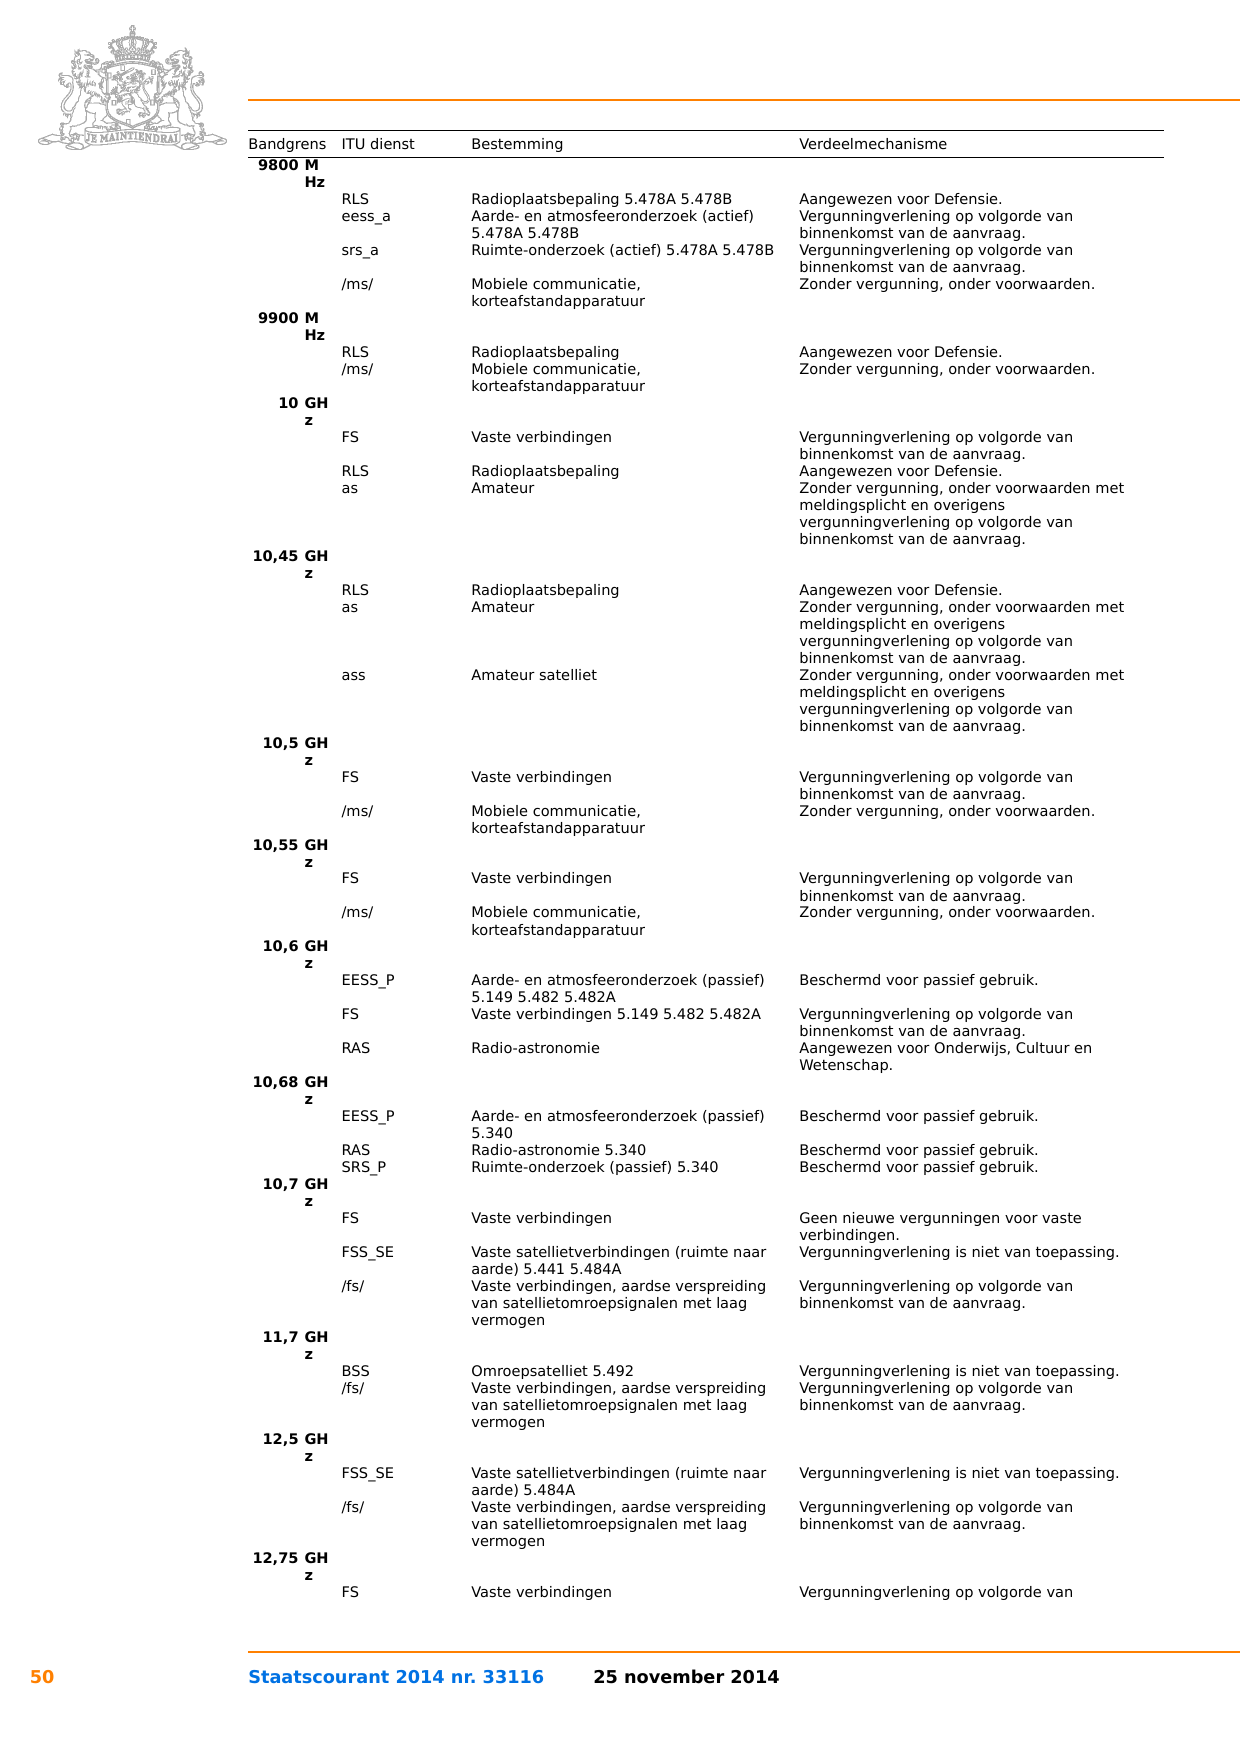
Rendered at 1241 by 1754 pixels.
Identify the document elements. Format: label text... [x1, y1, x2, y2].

table_cell [248, 1142, 298, 1159]
table_cell /ms/ [336, 276, 465, 310]
table_cell Aarde- en atmosfeeronderzoek (passief) 5.149 5.482 5.482A [465, 972, 793, 1006]
table_cell Vaste verbindingen [465, 1584, 793, 1601]
table_cell 10,5 [248, 735, 298, 768]
table_cell [298, 242, 336, 276]
table_cell [248, 463, 298, 480]
table_cell [298, 1159, 336, 1176]
table_cell Vaste verbindingen, aardse verspreiding van satellietomroepsignalen met laag vermogen [465, 1380, 793, 1431]
table_cell Vergunningverlening op volgorde van binnenkomst van de aanvraag. [793, 242, 1163, 276]
table_header ITU dienst [336, 131, 465, 157]
table_cell GHz [298, 1550, 336, 1583]
table_cell Zonder vergunning, onder voorwaarden. [793, 361, 1163, 395]
table_cell [248, 1278, 298, 1329]
table_cell [248, 1584, 298, 1601]
table_cell [793, 1074, 1163, 1108]
table_cell Aangewezen voor Defensie. [793, 582, 1163, 599]
table_cell [298, 1244, 336, 1278]
table_cell 10,6 [248, 938, 298, 972]
table_cell Beschermd voor passief gebruik. [793, 972, 1163, 1006]
table_cell Vaste verbindingen [465, 870, 793, 904]
table_cell RLS [336, 582, 465, 599]
table_cell Radio-astronomie [465, 1040, 793, 1074]
table_cell [336, 836, 465, 870]
table_cell [298, 599, 336, 667]
table_cell [465, 735, 793, 768]
table_cell [793, 1329, 1163, 1363]
table_cell [793, 395, 1163, 429]
table_cell Geen nieuwe vergunningen voor vaste verbindingen. [793, 1210, 1163, 1244]
table_cell [465, 1431, 793, 1465]
table_cell Vergunningverlening op volgorde van [793, 1584, 1163, 1601]
table_cell Zonder vergunning, onder voorwaarden met meldingsplicht en overigens vergunningverlening op volgorde van binnenkomst van de aanvraag. [793, 667, 1163, 734]
table_cell [298, 870, 336, 904]
table_cell 9900 [248, 310, 298, 344]
table_cell [465, 1074, 793, 1108]
table_cell Mobiele communicatie, korteafstandapparatuur [465, 276, 793, 310]
table_cell Zonder vergunning, onder voorwaarden met meldingsplicht en overigens vergunningverlening op volgorde van binnenkomst van de aanvraag. [793, 480, 1163, 548]
table_cell [793, 735, 1163, 768]
table_cell Vaste verbindingen [465, 1210, 793, 1244]
table_cell Beschermd voor passief gebruik. [793, 1159, 1163, 1176]
table_cell [298, 1380, 336, 1431]
table_cell GHz [298, 548, 336, 582]
table_cell Amateur satelliet [465, 667, 793, 734]
table_cell [248, 599, 298, 667]
table_cell RLS [336, 344, 465, 361]
table_cell [465, 548, 793, 582]
table_cell Aarde- en atmosfeeronderzoek (actief) 5.478A 5.478B [465, 208, 793, 242]
table_cell as [336, 480, 465, 548]
table_cell Aangewezen voor Defensie. [793, 463, 1163, 480]
table_cell Radioplaatsbepaling [465, 463, 793, 480]
table_cell [248, 1210, 298, 1244]
table_cell Aarde- en atmosfeeronderzoek (passief) 5.340 [465, 1108, 793, 1142]
table_cell Amateur [465, 599, 793, 667]
table_cell [465, 938, 793, 972]
table_cell [336, 548, 465, 582]
table_cell [248, 667, 298, 734]
table_cell FS [336, 870, 465, 904]
table_cell SRS_P [336, 1159, 465, 1176]
table_cell [298, 1363, 336, 1380]
table_cell Vaste verbindingen, aardse verspreiding van satellietomroepsignalen met laag vermogen [465, 1278, 793, 1329]
table_cell [248, 429, 298, 463]
table_cell /fs/ [336, 1499, 465, 1549]
table_cell [248, 1465, 298, 1499]
table_cell [336, 395, 465, 429]
table_cell [248, 972, 298, 1006]
table_cell Vergunningverlening op volgorde van binnenkomst van de aanvraag. [793, 870, 1163, 904]
table_cell Mobiele communicatie, korteafstandapparatuur [465, 904, 793, 938]
table_cell [793, 1550, 1163, 1583]
table_cell [248, 1040, 298, 1074]
table_cell Vergunningverlening op volgorde van binnenkomst van de aanvraag. [793, 208, 1163, 242]
table_cell [248, 1363, 298, 1380]
table_cell [298, 1006, 336, 1040]
table_cell RAS [336, 1040, 465, 1074]
table_cell [298, 582, 336, 599]
table_cell [298, 769, 336, 802]
table_cell FSS_SE [336, 1244, 465, 1278]
table_cell [298, 972, 336, 1006]
table_cell Vergunningverlening op volgorde van binnenkomst van de aanvraag. [793, 1499, 1163, 1549]
table_cell MHz [298, 310, 336, 344]
table_cell [248, 480, 298, 548]
table_cell Amateur [465, 480, 793, 548]
table_cell [336, 1176, 465, 1210]
table_cell [336, 735, 465, 768]
table_cell Zonder vergunning, onder voorwaarden met meldingsplicht en overigens vergunningverlening op volgorde van binnenkomst van de aanvraag. [793, 599, 1163, 667]
table_cell /ms/ [336, 361, 465, 395]
table_cell [248, 361, 298, 395]
table_cell Vergunningverlening op volgorde van binnenkomst van de aanvraag. [793, 1278, 1163, 1329]
table_cell [298, 361, 336, 395]
table_cell [248, 870, 298, 904]
table_cell Ruimte-onderzoek (passief) 5.340 [465, 1159, 793, 1176]
table_cell GHz [298, 735, 336, 768]
table_cell 10,45 [248, 548, 298, 582]
table_cell GHz [298, 836, 336, 870]
table_cell Vergunningverlening op volgorde van binnenkomst van de aanvraag. [793, 429, 1163, 463]
table_cell Radioplaatsbepaling 5.478A 5.478B [465, 191, 793, 208]
table_cell [248, 1499, 298, 1549]
table_cell Vergunningverlening is niet van toepassing. [793, 1465, 1163, 1499]
table_cell [248, 242, 298, 276]
table_cell eess_a [336, 208, 465, 242]
table_cell [336, 310, 465, 344]
table_cell Beschermd voor passief gebruik. [793, 1108, 1163, 1142]
table_cell [298, 191, 336, 208]
table_cell Aangewezen voor Defensie. [793, 191, 1163, 208]
table_cell 9800 [248, 158, 298, 191]
table_cell 10,55 [248, 836, 298, 870]
table_cell GHz [298, 1431, 336, 1465]
table_cell [248, 803, 298, 836]
table_cell [793, 938, 1163, 972]
table_cell Beschermd voor passief gebruik. [793, 1142, 1163, 1159]
table_cell /fs/ [336, 1380, 465, 1431]
table_cell GHz [298, 395, 336, 429]
table_cell [336, 938, 465, 972]
table_cell [298, 1108, 336, 1142]
table_cell FS [336, 769, 465, 802]
table_cell [248, 1244, 298, 1278]
table_cell [248, 344, 298, 361]
table_cell Vergunningverlening op volgorde van binnenkomst van de aanvraag. [793, 1380, 1163, 1431]
table_cell [793, 836, 1163, 870]
table_cell FSS_SE [336, 1465, 465, 1499]
table_cell ass [336, 667, 465, 734]
table_cell Zonder vergunning, onder voorwaarden. [793, 803, 1163, 836]
table_header Bestemming [465, 131, 793, 157]
table_cell FS [336, 1210, 465, 1244]
table_cell Vergunningverlening is niet van toepassing. [793, 1363, 1163, 1380]
table_cell [248, 904, 298, 938]
table_cell /fs/ [336, 1278, 465, 1329]
table_cell FS [336, 1584, 465, 1601]
table_cell 12,75 [248, 1550, 298, 1583]
table_cell [248, 582, 298, 599]
table_cell [336, 1074, 465, 1108]
table_cell GHz [298, 1176, 336, 1210]
table_cell /ms/ [336, 904, 465, 938]
table_cell GHz [298, 1329, 336, 1363]
table_cell [298, 803, 336, 836]
picture [38, 25, 227, 150]
table_cell EESS_P [336, 1108, 465, 1142]
table_cell [465, 836, 793, 870]
table_cell 10,68 [248, 1074, 298, 1108]
table_cell [298, 429, 336, 463]
table_cell [298, 480, 336, 548]
table_cell [336, 158, 465, 191]
table_cell [248, 1380, 298, 1431]
table_cell Aangewezen voor Defensie. [793, 344, 1163, 361]
table_cell Vaste verbindingen, aardse verspreiding van satellietomroepsignalen met laag vermogen [465, 1499, 793, 1549]
table_cell FS [336, 1006, 465, 1040]
table_cell [465, 1550, 793, 1583]
table_cell Mobiele communicatie, korteafstandapparatuur [465, 803, 793, 836]
table_cell Radioplaatsbepaling [465, 344, 793, 361]
table_cell [298, 344, 336, 361]
table_cell [248, 276, 298, 310]
table_cell [298, 208, 336, 242]
table_cell [298, 463, 336, 480]
table_cell RLS [336, 191, 465, 208]
table_cell [298, 667, 336, 734]
table_cell Zonder vergunning, onder voorwaarden. [793, 276, 1163, 310]
table_cell 10,7 [248, 1176, 298, 1210]
table_cell srs_a [336, 242, 465, 276]
table_cell Vaste verbindingen [465, 429, 793, 463]
table_cell Zonder vergunning, onder voorwaarden. [793, 904, 1163, 938]
table_cell [298, 1499, 336, 1549]
table_cell MHz [298, 158, 336, 191]
table_cell Vergunningverlening op volgorde van binnenkomst van de aanvraag. [793, 769, 1163, 802]
table_cell Vaste satellietverbindingen (ruimte naar aarde) 5.441 5.484A [465, 1244, 793, 1278]
table_cell [793, 548, 1163, 582]
table_cell [336, 1431, 465, 1465]
table_cell 10 [248, 395, 298, 429]
table_cell Vergunningverlening op volgorde van binnenkomst van de aanvraag. [793, 1006, 1163, 1040]
table_cell Aangewezen voor Onderwijs, Cultuur en Wetenschap. [793, 1040, 1163, 1074]
table_cell [298, 1584, 336, 1601]
table_cell [465, 158, 793, 191]
table_cell [336, 1329, 465, 1363]
table_cell [248, 769, 298, 802]
table_cell Radioplaatsbepaling [465, 582, 793, 599]
table_cell [298, 1142, 336, 1159]
table_cell 12,5 [248, 1431, 298, 1465]
table_cell [298, 904, 336, 938]
table_cell [298, 276, 336, 310]
table_cell as [336, 599, 465, 667]
table_cell [336, 1550, 465, 1583]
table_cell [465, 310, 793, 344]
table_cell [298, 1465, 336, 1499]
table_cell [465, 1176, 793, 1210]
table_header Bandgrens [248, 131, 336, 157]
table_cell [248, 191, 298, 208]
table_cell /ms/ [336, 803, 465, 836]
table_cell [248, 208, 298, 242]
table_cell [248, 1159, 298, 1176]
table_cell 11,7 [248, 1329, 298, 1363]
table_cell [298, 1040, 336, 1074]
table_cell BSS [336, 1363, 465, 1380]
table_cell [793, 1176, 1163, 1210]
table_cell [465, 395, 793, 429]
table_cell FS [336, 429, 465, 463]
table_cell Vaste verbindingen 5.149 5.482 5.482A [465, 1006, 793, 1040]
table_cell Radio-astronomie 5.340 [465, 1142, 793, 1159]
table_cell RLS [336, 463, 465, 480]
table_cell [248, 1108, 298, 1142]
table_cell [248, 1006, 298, 1040]
table_cell Vergunningverlening is niet van toepassing. [793, 1244, 1163, 1278]
table_cell Mobiele communicatie, korteafstandapparatuur [465, 361, 793, 395]
table_cell [298, 1278, 336, 1329]
table_cell [793, 310, 1163, 344]
table_cell GHz [298, 938, 336, 972]
table_cell GHz [298, 1074, 336, 1108]
table_cell [465, 1329, 793, 1363]
table_cell [793, 1431, 1163, 1465]
table_cell EESS_P [336, 972, 465, 1006]
table_cell Vaste verbindingen [465, 769, 793, 802]
table_cell Vaste satellietverbindingen (ruimte naar aarde) 5.484A [465, 1465, 793, 1499]
table_cell Omroepsatelliet 5.492 [465, 1363, 793, 1380]
table_cell RAS [336, 1142, 465, 1159]
table_cell Ruimte-onderzoek (actief) 5.478A 5.478B [465, 242, 793, 276]
table_cell [298, 1210, 336, 1244]
table_cell [793, 158, 1163, 191]
table_header Verdeelmechanisme [793, 131, 1163, 157]
